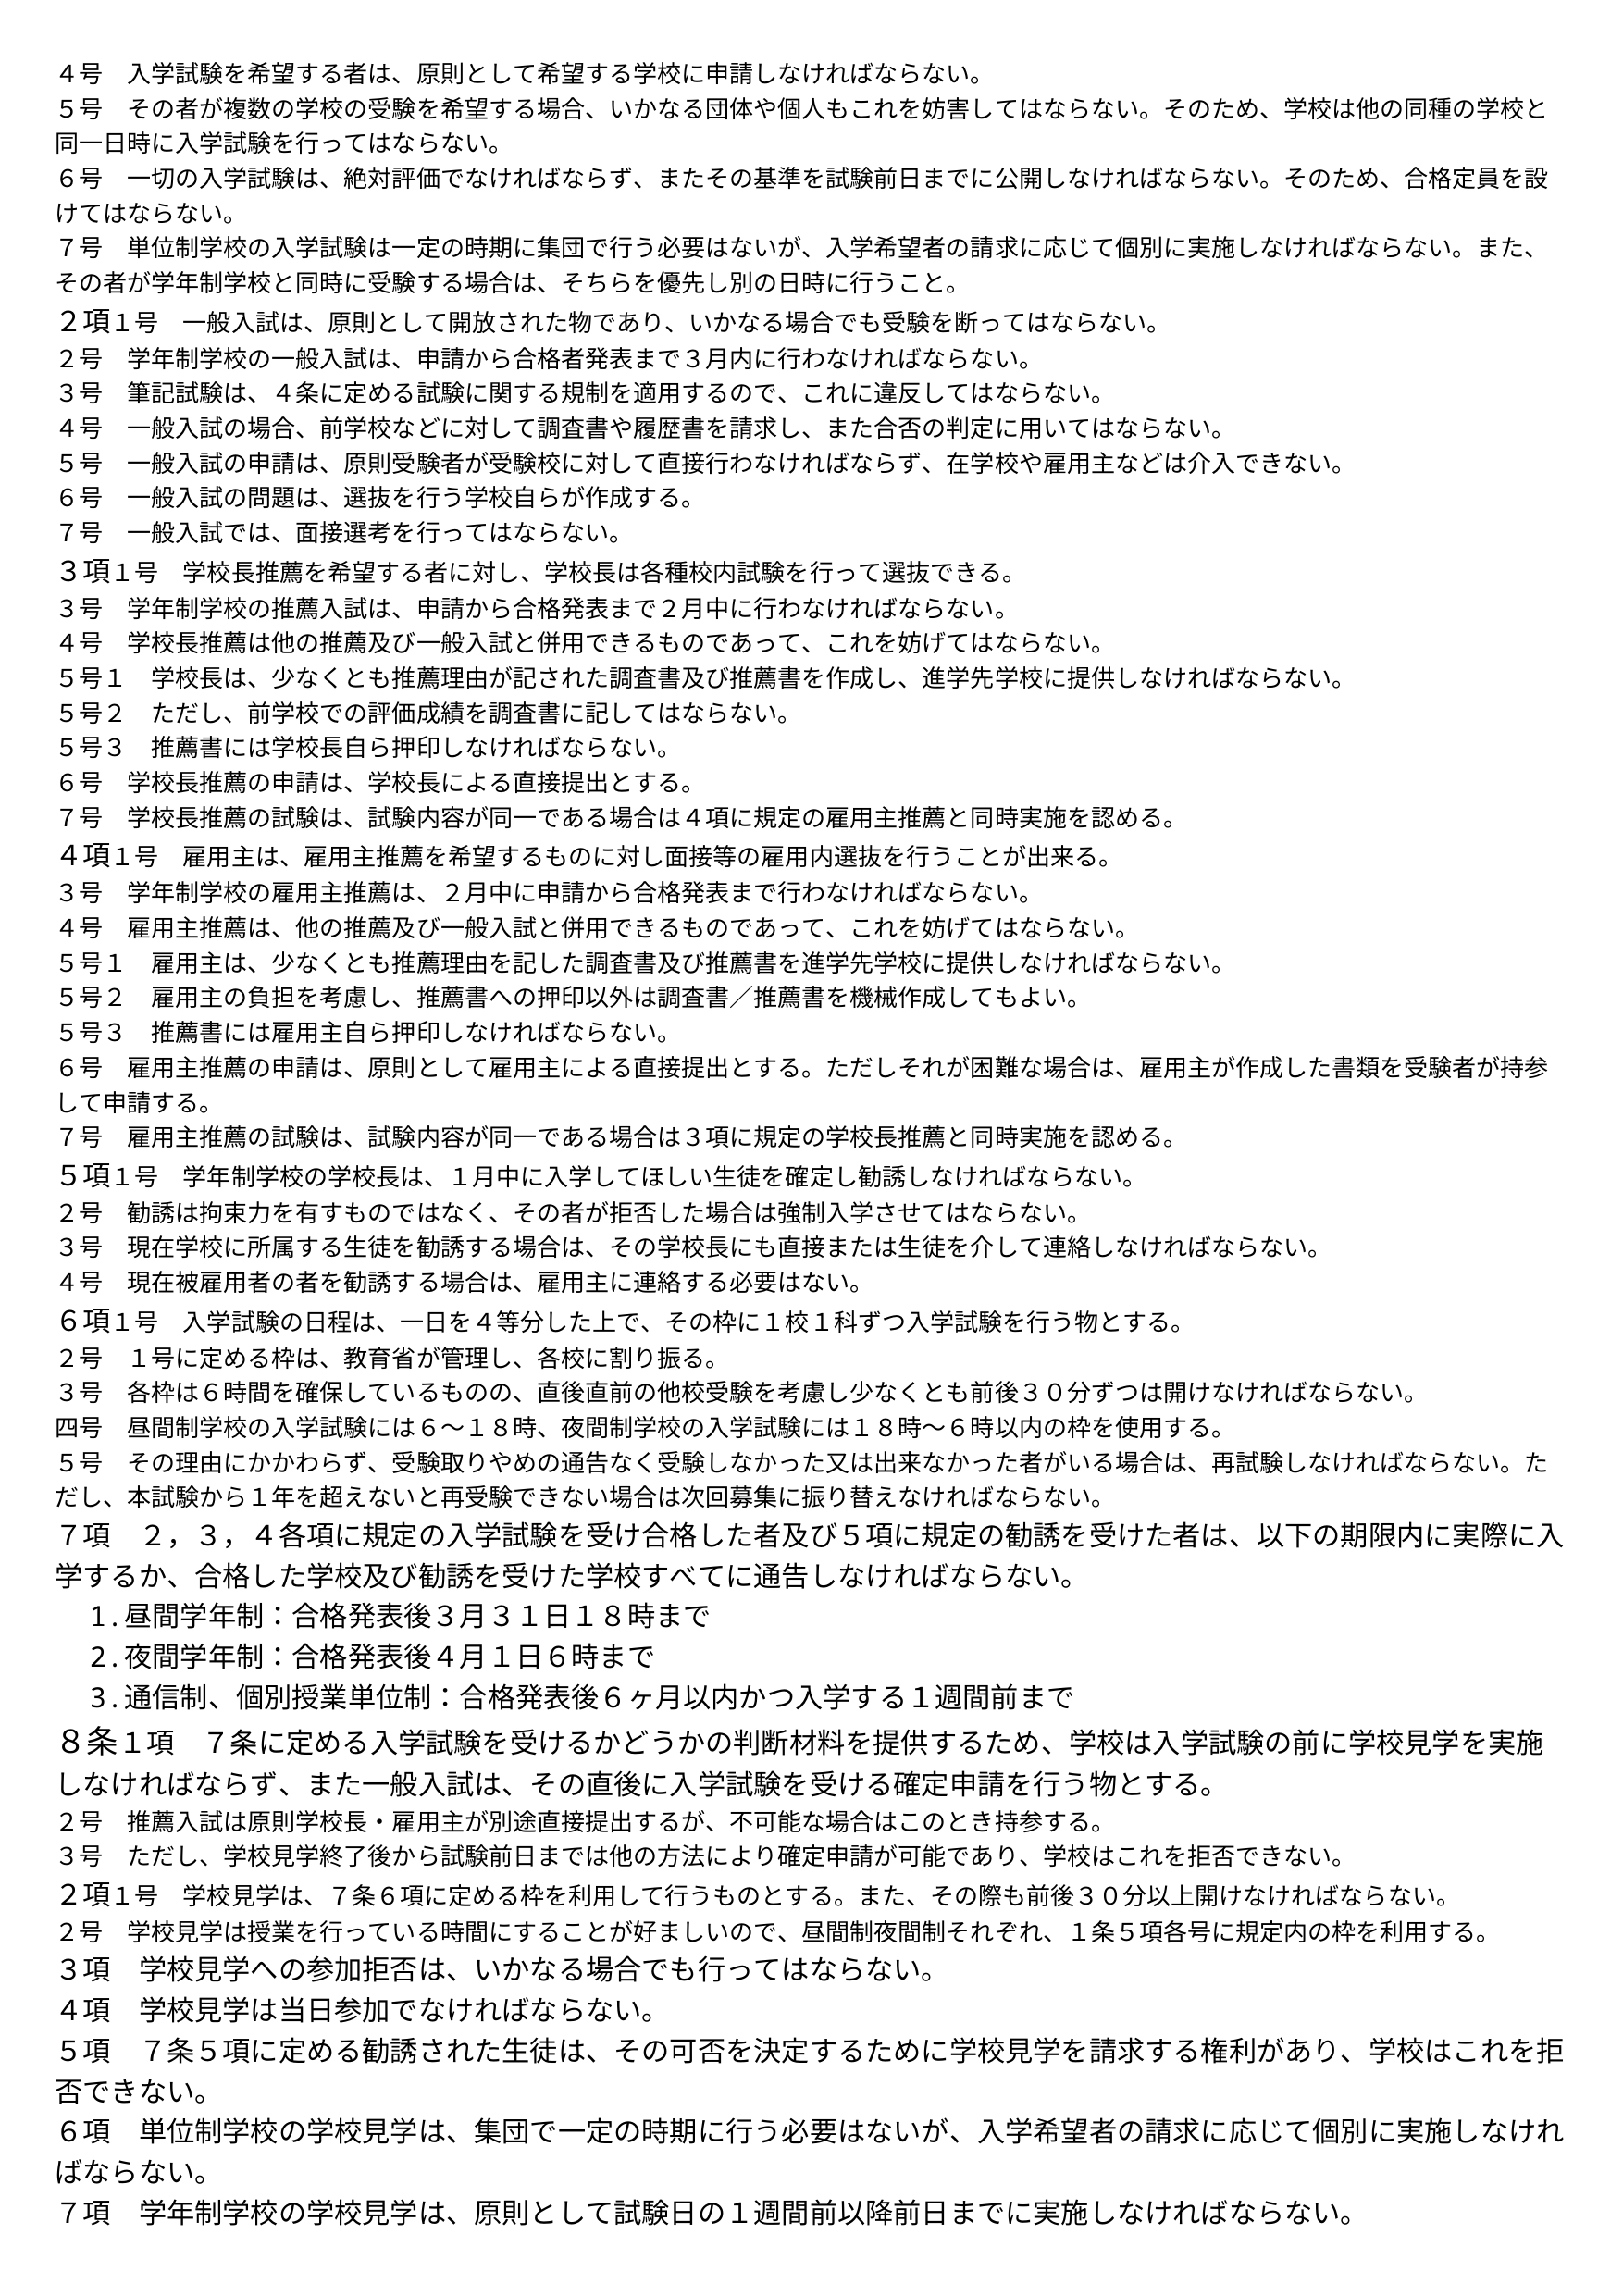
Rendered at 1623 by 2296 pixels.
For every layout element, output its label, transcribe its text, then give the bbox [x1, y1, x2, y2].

text ２号 １号に定める枠は、教育省が管理し、各校に割り振る。 [55, 1339, 1568, 1373]
text ４項１号 雇用主は、雇用主推薦を希望するものに対し面接等の雇用内選抜を行うことが出来る。 [55, 834, 1568, 874]
text ５号３ 推薦書には学校長自ら押印しなければならない。 [55, 729, 1568, 763]
text ３号 筆記試験は、４条に定める試験に関する規制を適用するので、これに違反してはならない。 [55, 374, 1568, 409]
text ２号 学校見学は授業を行っている時間にすることが好ましいので、昼間制夜間制それぞれ、１条５項各号に規定内の枠を利用する。 [55, 1913, 1568, 1948]
text ４号 入学試験を希望する者は、原則として希望する学校に申請しなければならない。 [55, 55, 1568, 90]
text ３号 ただし、学校見学終了後から試験前日までは他の方法により確定申請が可能であり、学校はこれを拒否できない。 [55, 1838, 1568, 1872]
text ２号 学年制学校の一般入試は、申請から合格者発表まで３月内に行わなければならない。 [55, 340, 1568, 374]
text ４号 一般入試の場合、前学校などに対して調査書や履歴書を請求し、また合否の判定に用いてはならない。 [55, 409, 1568, 444]
text ５号３ 推薦書には雇用主自ら押印しなければならない。 [55, 1013, 1568, 1049]
text ２項１号 一般入試は、原則として開放された物であり、いかなる場合でも受験を断ってはならない。 [55, 299, 1568, 340]
text ６号 学校長推薦の申請は、学校長による直接提出とする。 [55, 763, 1568, 799]
text ７項 ２，３，４各項に規定の入学試験を受け合格した者及び５項に規定の勧誘を受けた者は、以下の期限内に実際に入学するか、合格した学校及び勧誘を受けた学校すべてに通告しなければならない。 [55, 1513, 1568, 1595]
text ５項 ７条５項に定める勧誘された生徒は、その可否を決定するために学校見学を請求する権利があり、学校はこれを拒否できない。 [55, 2029, 1568, 2110]
text ５号１ 雇用主は、少なくとも推薦理由を記した調査書及び推薦書を進学先学校に提供しなければならない。 [55, 944, 1568, 979]
text ３号 現在学校に所属する生徒を勧誘する場合は、その学校長にも直接または生徒を介して連絡しなければならない。 [55, 1229, 1568, 1263]
text ４号 学校長推薦は他の推薦及び一般入試と併用できるものであって、これを妨げてはならない。 [55, 624, 1568, 659]
text ４号 雇用主推薦は、他の推薦及び一般入試と併用できるものであって、これを妨げてはならない。 [55, 909, 1568, 944]
text ７号 学校長推薦の試験は、試験内容が同一である場合は４項に規定の雇用主推薦と同時実施を認める。 [55, 799, 1568, 834]
text ３号 学年制学校の推薦入試は、申請から合格発表まで２月中に行わなければならない。 [55, 590, 1568, 624]
text ５号２ 雇用主の負担を考慮し、推薦書への押印以外は調査書／推薦書を機械作成してもよい。 [55, 979, 1568, 1013]
text ８条１項 ７条に定める入学試験を受けるかどうかの判断材料を提供するため、学校は入学試験の前に学校見学を実施しなければならず、また一般入試は、その直後に入学試験を受ける確定申請を行う物とする。 [55, 1716, 1568, 1803]
text 四号 昼間制学校の入学試験には６～１８時、夜間制学校の入学試験には１８時～６時以内の枠を使用する。 [55, 1409, 1568, 1444]
text ２項１号 学校見学は、７条６項に定める枠を利用して行うものとする。また、その際も前後３０分以上開けなければならない。 [55, 1872, 1568, 1913]
list 通信制、個別授業単位制：合格発表後６ヶ月以内かつ入学する１週間前まで [90, 1676, 1568, 1716]
text ６号 一切の入学試験は、絶対評価でなければならず、またその基準を試験前日までに公開しなければならない。そのため、合格定員を設けてはならない。 [55, 159, 1568, 230]
text ５号 その者が複数の学校の受験を希望する場合、いかなる団体や個人もこれを妨害してはならない。そのため、学校は他の同種の学校と同一日時に入学試験を行ってはならない。 [55, 90, 1568, 159]
text ２号 勧誘は拘束力を有すものではなく、その者が拒否した場合は強制入学させてはならない。 [55, 1194, 1568, 1229]
text ７号 雇用主推薦の試験は、試験内容が同一である場合は３項に規定の学校長推薦と同時実施を認める。 [55, 1118, 1568, 1153]
text ５項１号 学年制学校の学校長は、１月中に入学してほしい生徒を確定し勧誘しなければならない。 [55, 1153, 1568, 1194]
text ３号 各枠は６時間を確保しているものの、直後直前の他校受験を考慮し少なくとも前後３０分ずつは開けなければならない。 [55, 1373, 1568, 1409]
text ７号 一般入試では、面接選考を行ってはならない。 [55, 514, 1568, 549]
text ３項１号 学校長推薦を希望する者に対し、学校長は各種校内試験を行って選抜できる。 [55, 549, 1568, 590]
text ６項 単位制学校の学校見学は、集団で一定の時期に行う必要はないが、入学希望者の請求に応じて個別に実施しなければならない。 [55, 2110, 1568, 2191]
text ３項 学校見学への参加拒否は、いかなる場合でも行ってはならない。 [55, 1948, 1568, 1988]
text ４号 現在被雇用者の者を勧誘する場合は、雇用主に連絡する必要はない。 [55, 1263, 1568, 1298]
text ７項 学年制学校の学校見学は、原則として試験日の１週間前以降前日までに実施しなければならない。 [55, 2191, 1568, 2231]
text ６項１号 入学試験の日程は、一日を４等分した上で、その枠に１校１科ずつ入学試験を行う物とする。 [55, 1298, 1568, 1339]
text ７号 単位制学校の入学試験は一定の時期に集団で行う必要はないが、入学希望者の請求に応じて個別に実施しなければならない。また、その者が学年制学校と同時に受験する場合は、そちらを優先し別の日時に行うこと。 [55, 230, 1568, 299]
text ５号 その理由にかかわらず、受験取りやめの通告なく受験しなかった又は出来なかった者がいる場合は、再試験しなければならない。ただし、本試験から１年を超えないと再受験できない場合は次回募集に振り替えなければならない。 [55, 1444, 1568, 1513]
list 昼間学年制：合格発表後３月３１日１８時まで [90, 1595, 1568, 1635]
text ５号 一般入試の申請は、原則受験者が受験校に対して直接行わなければならず、在学校や雇用主などは介入できない。 [55, 444, 1568, 479]
text ４項 学校見学は当日参加でなければならない。 [55, 1988, 1568, 2029]
text ５号１ 学校長は、少なくとも推薦理由が記された調査書及び推薦書を作成し、進学先学校に提供しなければならない。 [55, 659, 1568, 694]
text ６号 一般入試の問題は、選抜を行う学校自らが作成する。 [55, 479, 1568, 514]
text ５号２ ただし、前学校での評価成績を調査書に記してはならない。 [55, 694, 1568, 729]
list 夜間学年制：合格発表後４月１日６時まで [90, 1635, 1568, 1676]
text ２号 推薦入試は原則学校長・雇用主が別途直接提出するが、不可能な場合はこのとき持参する。 [55, 1803, 1568, 1838]
text ３号 学年制学校の雇用主推薦は、２月中に申請から合格発表まで行わなければならない。 [55, 874, 1568, 909]
text ６号 雇用主推薦の申請は、原則として雇用主による直接提出とする。ただしそれが困難な場合は、雇用主が作成した書類を受験者が持参して申請する。 [55, 1049, 1568, 1118]
